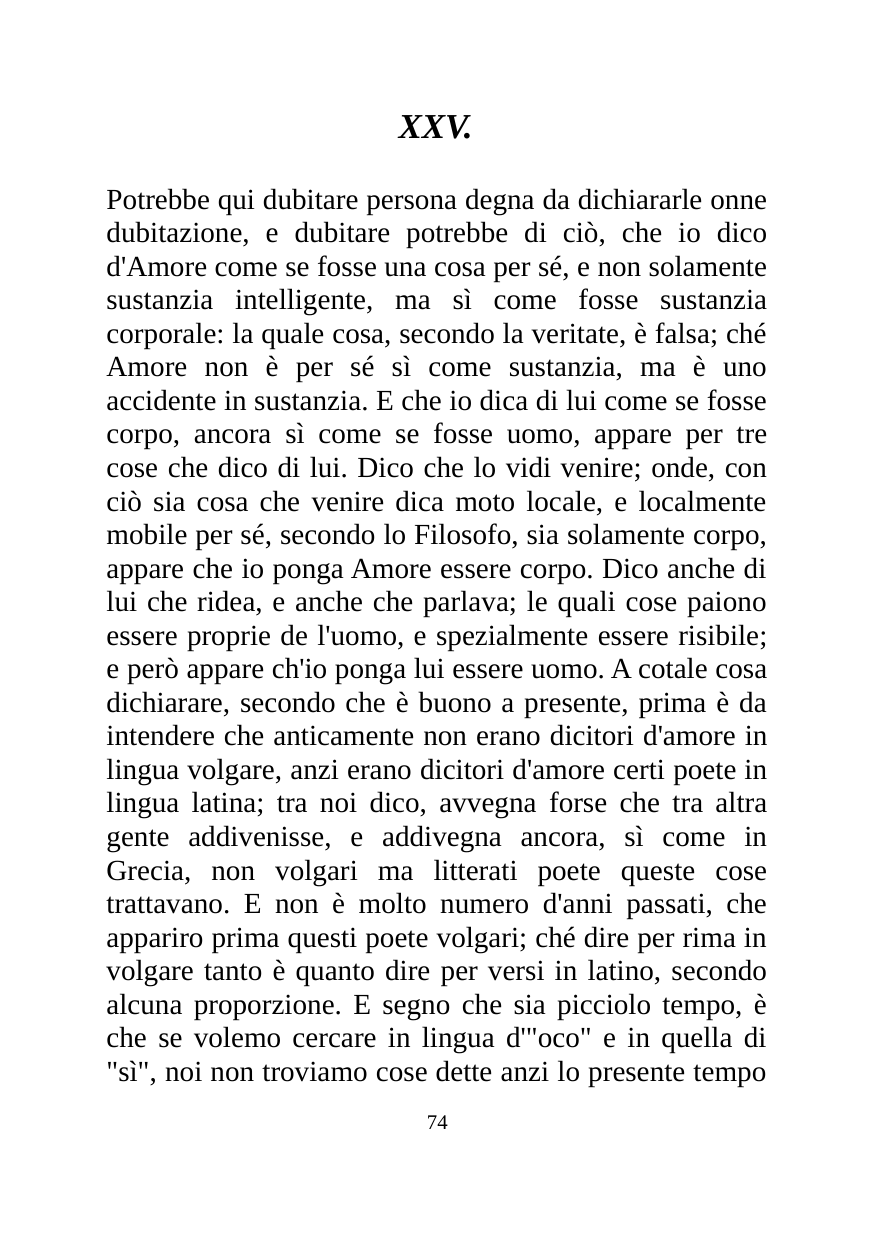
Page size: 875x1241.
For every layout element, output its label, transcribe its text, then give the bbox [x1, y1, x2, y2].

text Potrebbe qui dubitare persona degna da dichiararle onne dubitazione, e dubitare potrebbe di ciò, che io dico d'Amore come se fosse una cosa per sé, e non solamente sustanzia intelligente, ma sì come fosse sustanzia corporale: la quale cosa, secondo la veritate, è falsa; ché Amore non è per sé sì come sustanzia, ma è uno accidente in sustanzia. E che io dica di lui come se fosse corpo, ancora sì come se fosse uomo, appare per tre cose che dico di lui. Dico che lo vidi venire; onde, con ciò sia cosa che venire dica moto locale, e localmente mobile per sé, secondo lo Filosofo, sia solamente corpo, appare che io ponga Amore essere corpo. Dico anche di lui che ridea, e anche che parlava; le quali cose paiono essere proprie de l'uomo, e spezialmente essere risibile; e però appare ch'io ponga lui essere uomo. A cotale cosa dichiarare, secondo che è buono a presente, prima è da intendere che anticamente non erano dicitori d'amore in lingua volgare, anzi erano dicitori d'amore certi poete in lingua latina; tra noi dico, avvegna forse che tra altra gente addivenisse, e addivegna ancora, sì come in Grecia, non volgari ma litterati poete queste cose trattavano. E non è molto numero d'anni passati, che appariro prima questi poete volgari; ché dire per rima in volgare tanto è quanto dire per versi in latino, secondo alcuna proporzione. E segno che sia picciolo tempo, è che se volemo cercare in lingua d'"oco" e in quella di "sì", noi non troviamo cose dette anzi lo presente tempo [106, 182, 768, 1087]
subtitle XXV. [106, 106, 768, 146]
